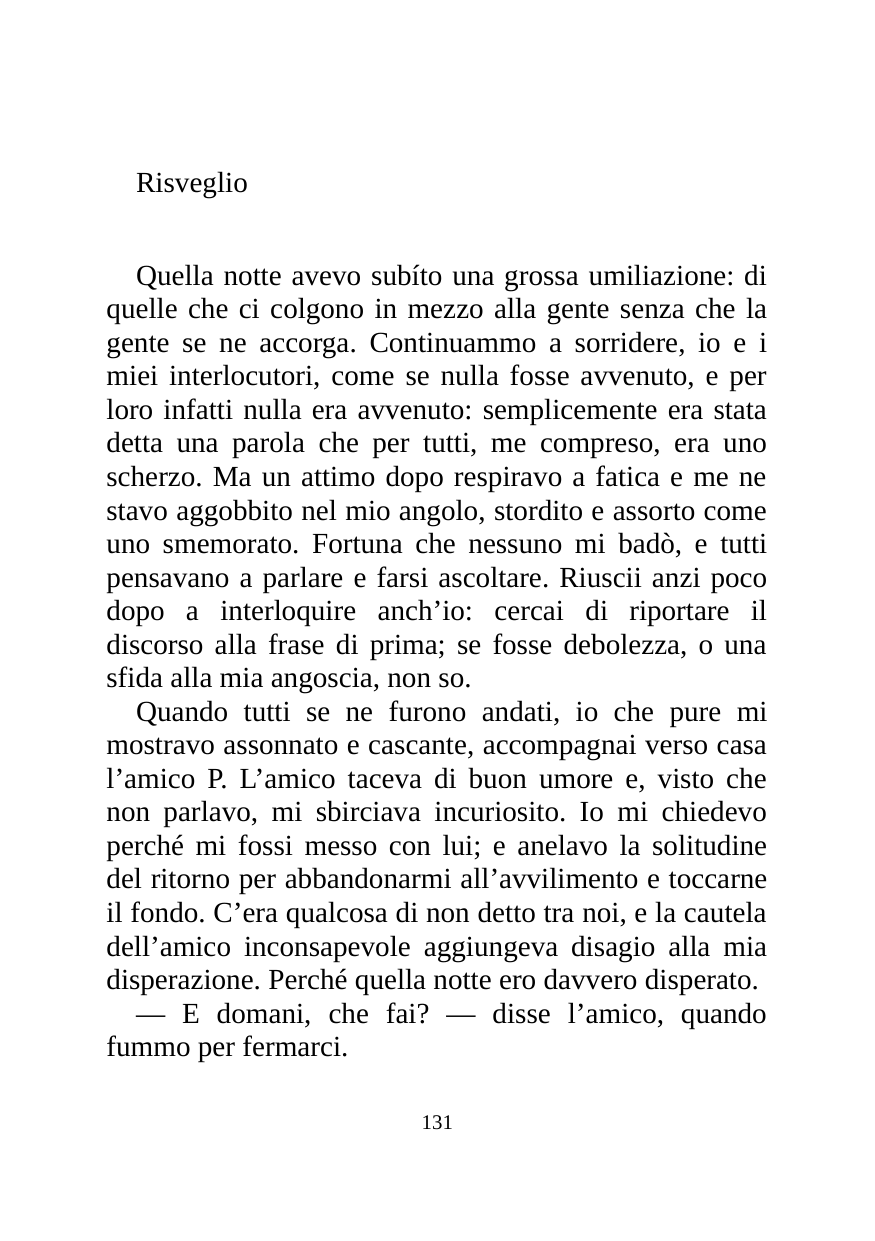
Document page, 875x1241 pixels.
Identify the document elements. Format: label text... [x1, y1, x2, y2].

text — E domani, che fai? — disse l’amico, quando fummo per fermarci. [106, 996, 768, 1063]
text Quella notte avevo subíto una grossa umiliazione: di quelle che ci colgono in mezzo alla gente senza che la gente se ne accorga. Continuammo a sorridere, io e i miei interlocutori, come se nulla fosse avvenuto, e per loro infatti nulla era avvenuto: semplicemente era stata detta una parola che per tutti, me compreso, era uno scherzo. Ma un attimo dopo respiravo a fatica e me ne stavo aggobbito nel mio angolo, stordito e assorto come uno smemorato. Fortuna che nessuno mi badò, e tutti pensavano a parlare e farsi ascoltare. Riuscii anzi poco dopo a interloquire anch’io: cercai di riportare il discorso alla frase di prima; se fosse debolezza, o una sfida alla mia angoscia, non so. [106, 258, 768, 694]
subtitle Risveglio [136, 165, 768, 199]
text Quando tutti se ne furono andati, io che pure mi mostravo assonnato e cascante, accompagnai verso casa l’amico P. L’amico taceva di buon umore e, visto che non parlavo, mi sbirciava incuriosito. Io mi chiedevo perché mi fossi messo con lui; e anelavo la solitudine del ritorno per abbandonarmi all’avvilimento e toccarne il fondo. C’era qualcosa di non detto tra noi, e la cautela dell’amico inconsapevole aggiungeva disagio alla mia disperazione. Perché quella notte ero davvero disperato. [106, 694, 768, 996]
